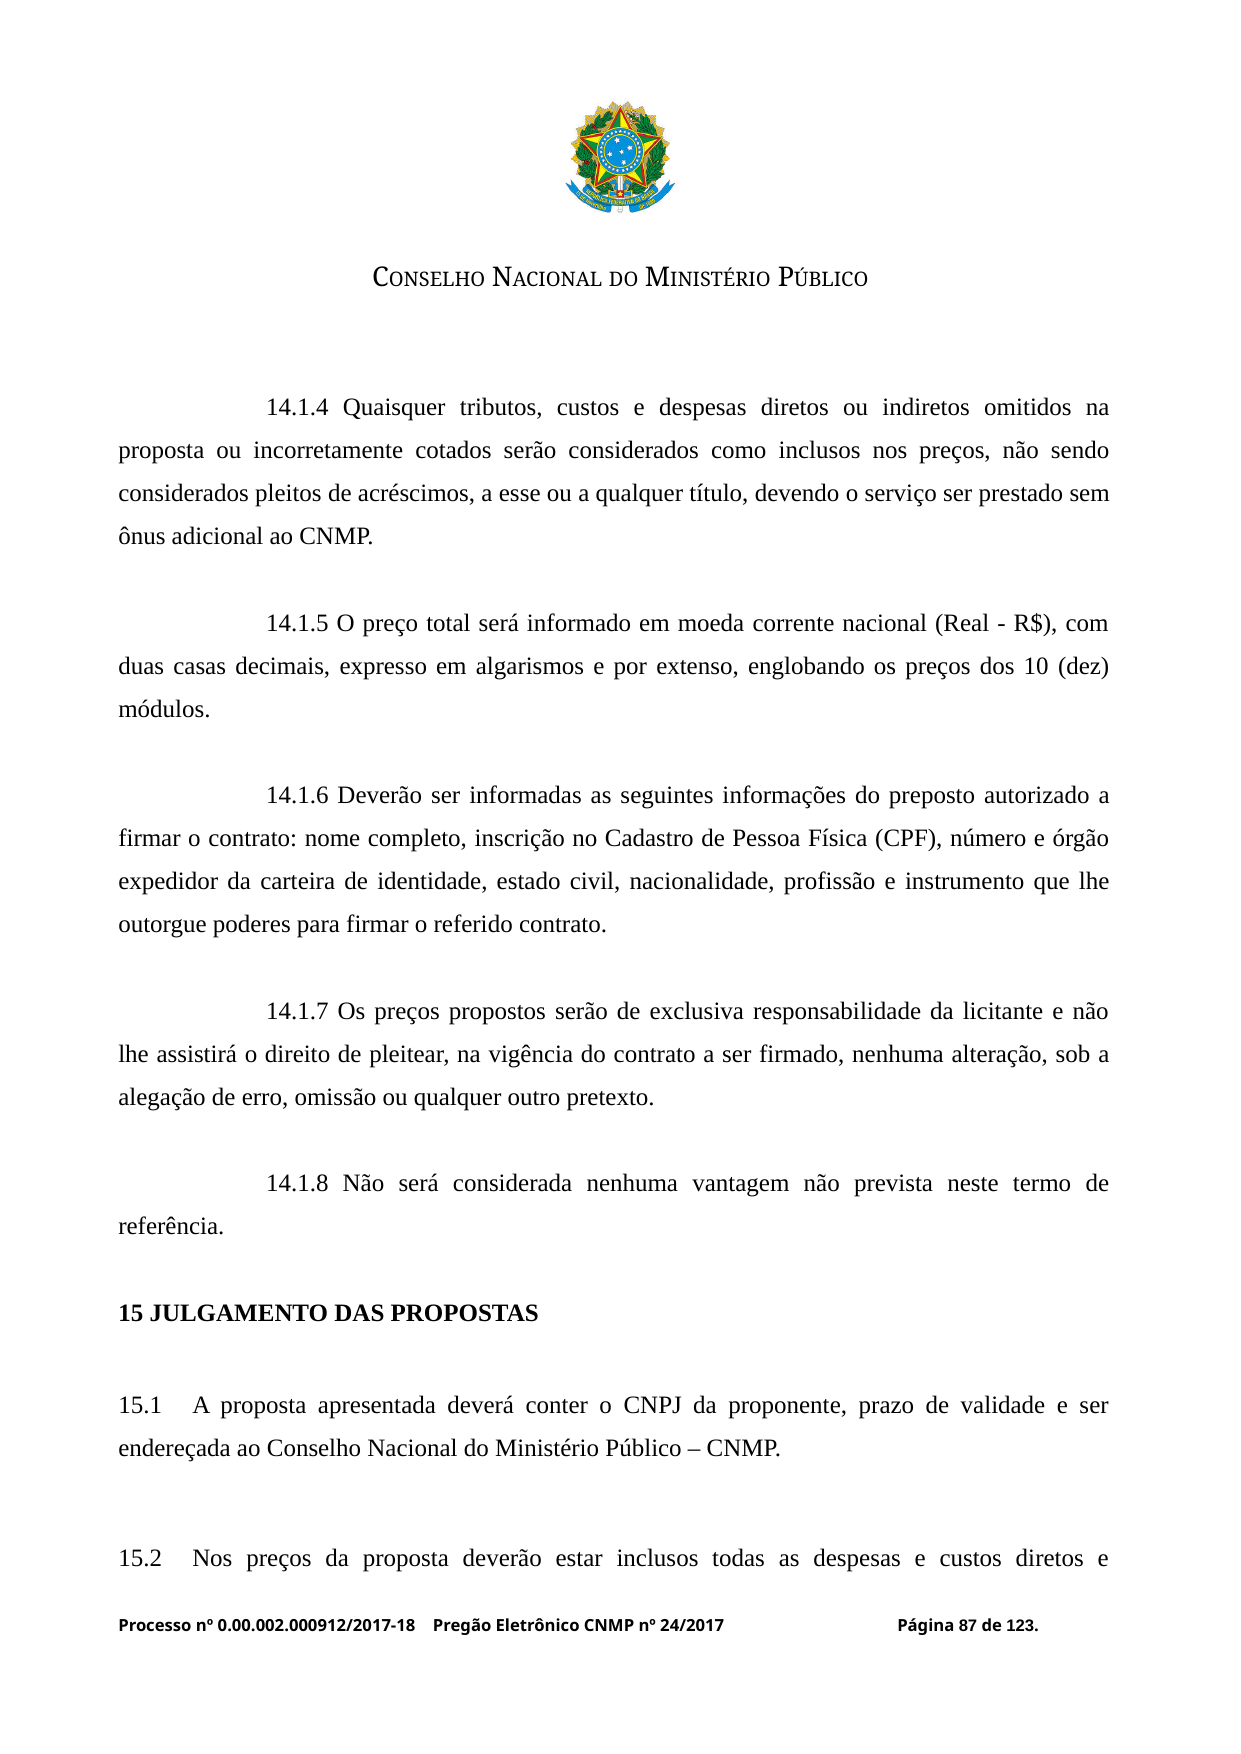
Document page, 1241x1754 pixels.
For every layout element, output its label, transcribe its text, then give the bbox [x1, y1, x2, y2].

text 15.1 A proposta apresentada deverá conter o CNPJ da proponente, prazo de validade e ser endereçada ao Conselho Nacional do Ministério Público – CNMP. [118, 1390, 1110, 1462]
text 14.1.6 Deverão ser informadas as seguintes informações do preposto autorizado a firmar o contrato: nome completo, inscrição no Cadastro de Pessoa Física (CPF), número e órgão expedidor da carteira de identidade, estado civil, nacionalidade, profissão e instrumento que lhe outorgue poderes para firmar o referido contrato. [118, 780, 1110, 938]
text 14.1.7 Os preços propostos serão de exclusiva responsabilidade da licitante e não lhe assistirá o direito de pleitear, na vigência do contrato a ser firmado, nenhuma alteração, sob a alegação de erro, omissão ou qualquer outro pretexto. [118, 996, 1110, 1111]
text 14.1.8 Não será considerada nenhuma vantagem não prevista neste termo de referência. [118, 1168, 1110, 1240]
text 15 JULGAMENTO DAS PROPOSTAS [118, 1298, 1110, 1326]
text 14.1.4 Quaisquer tributos, custos e despesas diretos ou indiretos omitidos na proposta ou incorretamente cotados serão considerados como inclusos nos preços, não sendo considerados pleitos de acréscimos, a esse ou a qualquer título, devendo o serviço ser prestado sem ônus adicional ao CNMP. [118, 392, 1110, 550]
text 14.1.5 O preço total será informado em moeda corrente nacional (Real - R$), com duas casas decimais, expresso em algarismos e por extenso, englobando os preços dos 10 (dez) módulos. [118, 608, 1110, 723]
text 15.2 Nos preços da proposta deverão estar inclusos todas as despesas e custos diretos e [118, 1543, 1110, 1572]
